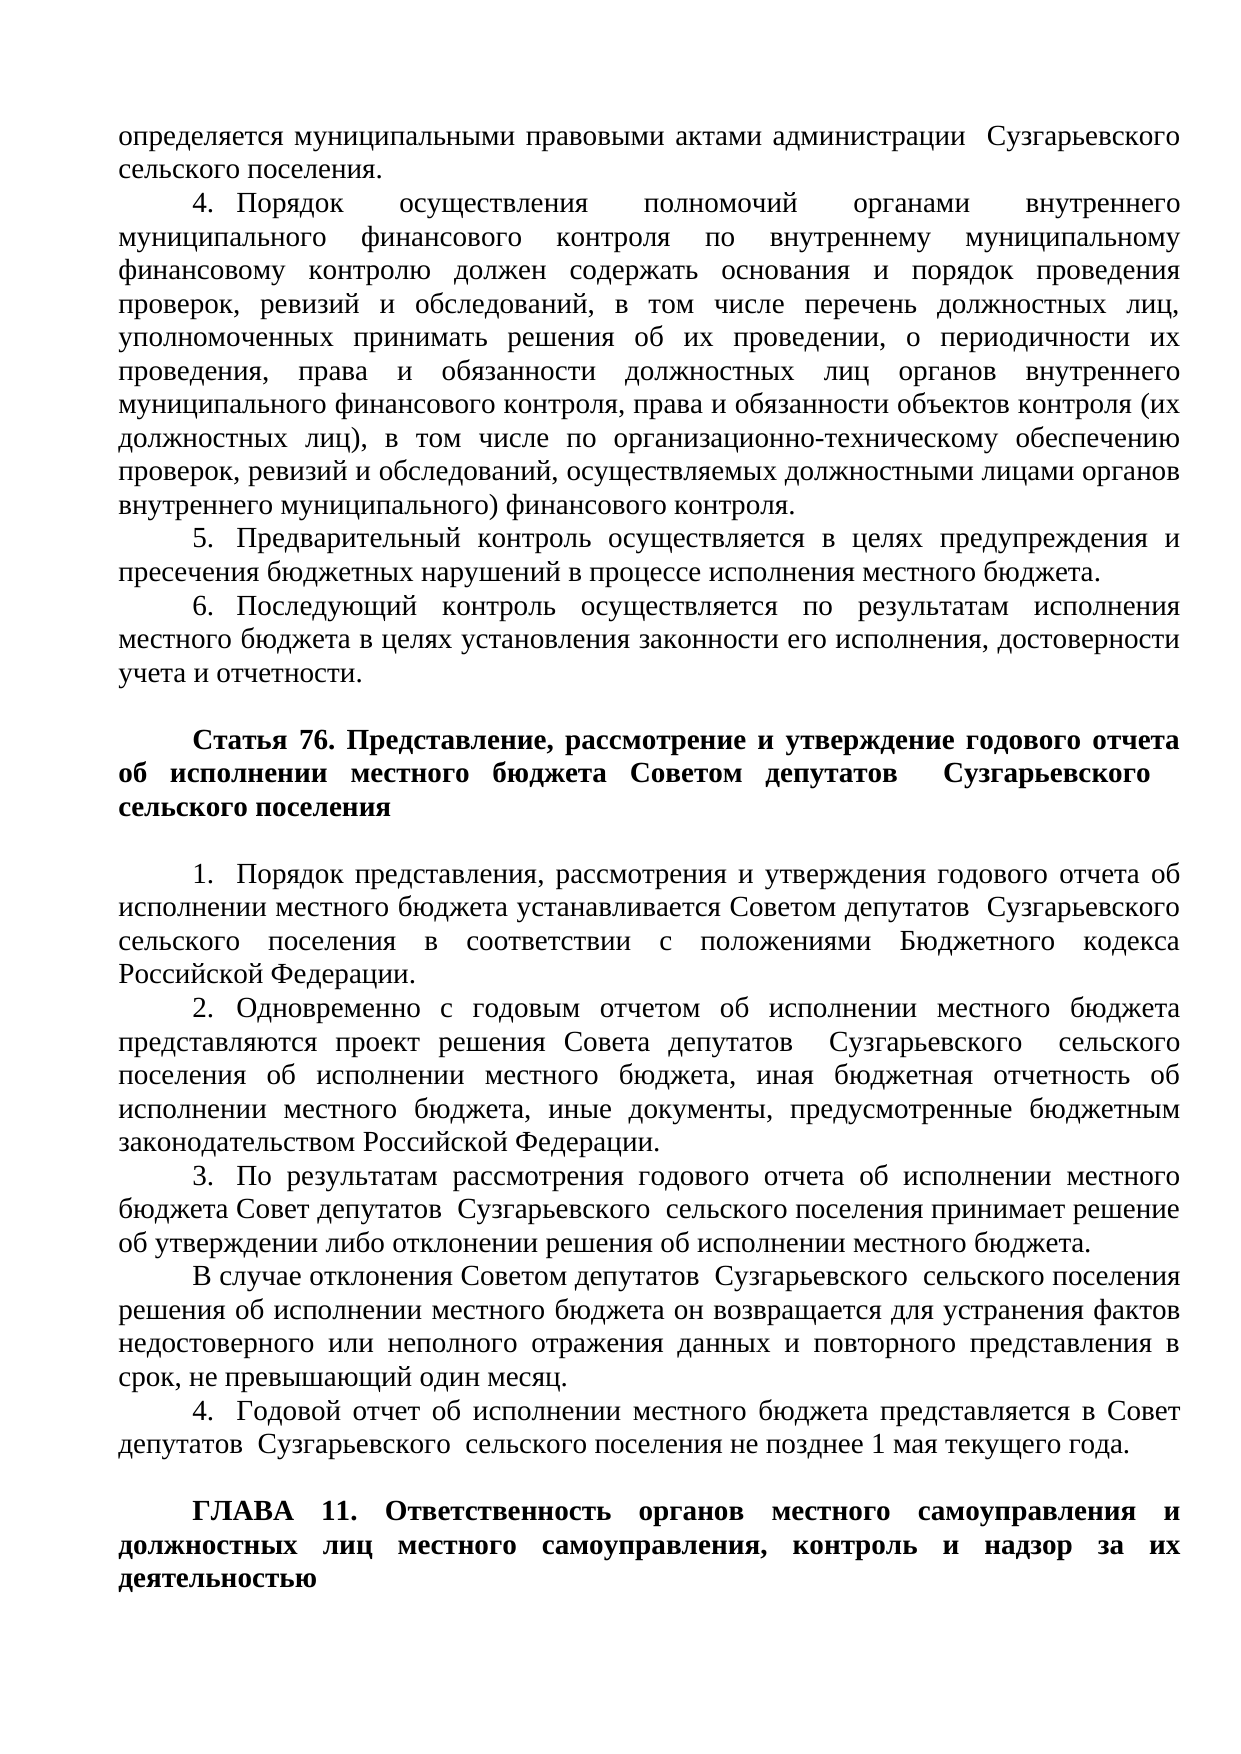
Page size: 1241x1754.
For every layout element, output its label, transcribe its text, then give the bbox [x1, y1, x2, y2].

list Предварительный контроль осуществляется в целях предупреждения и пресечения бюджетных нарушений в процессе исполнения местного бюджета. [118, 521, 1181, 588]
list По результатам рассмотрения годового отчета об исполнении местного бюджета Совет депутатов Сузгарьевского сельского поселения принимает решение об утверждении либо отклонении решения об исполнении местного бюджета. [118, 1158, 1181, 1258]
list Одновременно с годовым отчетом об исполнении местного бюджета представляются проект решения Совета депутатов Сузгарьевского сельского поселения об исполнении местного бюджета, иная бюджетная отчетность об исполнении местного бюджета, иные документы, предусмотренные бюджетным законодательством Российской Федерации. [118, 990, 1181, 1158]
text ГЛАВА 11. Ответственность органов местного самоуправления и должностных лиц местного самоуправления, контроль и надзор за их деятельностью [118, 1493, 1181, 1594]
text Статья 76. Представление, рассмотрение и утверждение годового отчета об исполнении местного бюджета Советом депутатов Сузгарьевского сельского поселения [118, 722, 1181, 822]
list Последующий контроль осуществляется по результатам исполнения местного бюджета в целях установления законности его исполнения, достоверности учета и отчетности. [118, 588, 1181, 688]
list Порядок представления, рассмотрения и утверждения годового отчета об исполнении местного бюджета устанавливается Советом депутатов Сузгарьевского сельского поселения в соответствии с положениями Бюджетного кодекса Российской Федерации. [118, 856, 1181, 990]
text В случае отклонения Советом депутатов Сузгарьевского сельского поселения решения об исполнении местного бюджета он возвращается для устранения фактов недостоверного или неполного отражения данных и повторного представления в срок, не превышающий один месяц. [118, 1258, 1181, 1393]
list Годовой отчет об исполнении местного бюджета представляется в Совет депутатов Сузгарьевского сельского поселения не позднее 1 мая текущего года. [118, 1393, 1181, 1460]
list определяется муниципальными правовыми актами администрации Сузгарьевского сельского поселения. [118, 118, 1181, 185]
list Порядок осуществления полномочий органами внутреннего муниципального финансового контроля по внутреннему муниципальному финансовому контролю должен содержать основания и порядок проведения проверок, ревизий и обследований, в том числе перечень должностных лиц, уполномоченных принимать решения об их проведении, о периодичности их проведения, права и обязанности должностных лиц органов внутреннего муниципального финансового контроля, права и обязанности объектов контроля (их должностных лиц), в том числе по организационно-техническому обеспечению проверок, ревизий и обследований, осуществляемых должностными лицами органов внутреннего муниципального) финансового контроля. [118, 185, 1181, 521]
